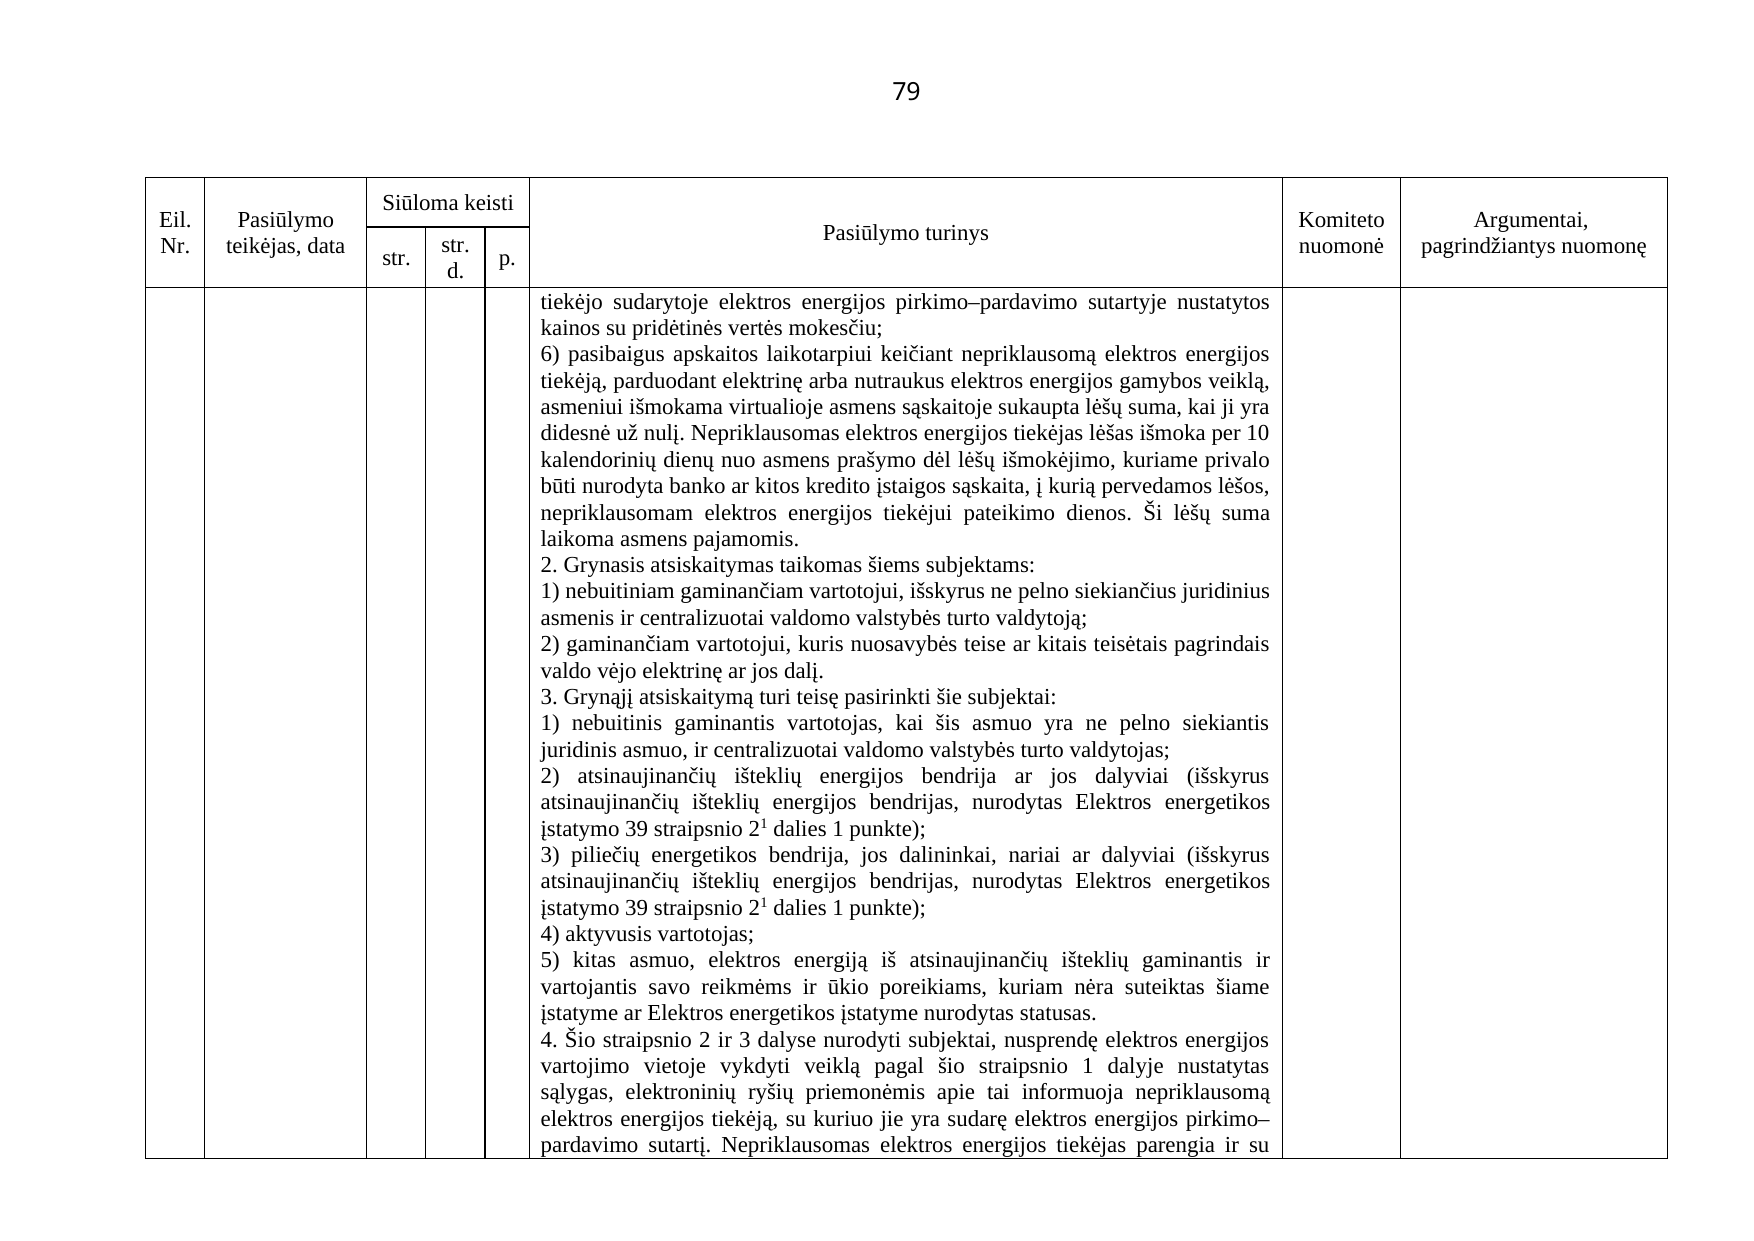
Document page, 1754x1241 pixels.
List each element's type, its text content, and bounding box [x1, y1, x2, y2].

table_cell p. [486, 228, 529, 287]
table_cell str. d. [426, 228, 484, 287]
table_header Argumentai, pagrindžiantys nuomonę [1401, 178, 1667, 287]
table_header Pasiūlymo teikėjas, data [205, 178, 366, 287]
table_cell [205, 288, 366, 1157]
table_cell [486, 288, 529, 1157]
table_cell [367, 288, 425, 1157]
table_header Komiteto nuomonė [1283, 178, 1400, 287]
table_header Pasiūlymo turinys [530, 178, 1282, 287]
table_cell tiekėjo sudarytoje elektros energijos pirkimo–pardavimo sutartyje nustatytos kainos su pridėtinės vertės mokesčiu; 6) pasibaigus apskaitos laikotarpiui keičiant nepriklausomą elektros energijos tiekėją, parduodant elektrinę arba nutraukus elektros energijos gamybos veiklą, asmeniui išmokama virtualioje asmens sąskaitoje sukaupta lėšų suma, kai ji yra didesnė už nulį. Nepriklausomas elektros energijos tiekėjas lėšas išmoka per 10 kalendorinių dienų nuo asmens prašymo dėl lėšų išmokėjimo, kuriame privalo būti nurodyta banko ar kitos kredito įstaigos sąskaita, į kurią pervedamos lėšos, nepriklausomam elektros energijos tiekėjui pateikimo dienos. Ši lėšų suma laikoma asmens pajamomis. 2. Grynasis atsiskaitymas taikomas šiems subjektams: 1) nebuitiniam gaminančiam vartotojui, išskyrus ne pelno siekiančius juridinius asmenis ir centralizuotai valdomo valstybės turto valdytoją; 2) gaminančiam vartotojui, kuris nuosavybės teise ar kitais teisėtais pagrindais valdo vėjo elektrinę ar jos dalį. 3. Grynąjį atsiskaitymą turi teisę pasirinkti šie subjektai: 1) nebuitinis gaminantis vartotojas, kai šis asmuo yra ne pelno siekiantis juridinis asmuo, ir centralizuotai valdomo valstybės turto valdytojas; 2) atsinaujinančių išteklių energijos bendrija ar jos dalyviai (išskyrus atsinaujinančių išteklių energijos bendrijas, nurodytas Elektros energetikos įstatymo 39 straipsnio 21 dalies 1 punkte); 3) piliečių energetikos bendrija, jos dalininkai, nariai ar dalyviai (išskyrus atsinaujinančių išteklių energijos bendrijas, nurodytas Elektros energetikos įstatymo 39 straipsnio 21 dalies 1 punkte); 4) aktyvusis vartotojas; 5) kitas asmuo, elektros energiją iš atsinaujinančių išteklių gaminantis ir vartojantis savo reikmėms ir ūkio poreikiams, kuriam nėra suteiktas šiame įstatyme ar Elektros energetikos įstatyme nurodytas statusas. 4. Šio straipsnio 2 ir 3 dalyse nurodyti subjektai, nusprendę elektros energijos vartojimo vietoje vykdyti veiklą pagal šio straipsnio 1 dalyje nustatytas sąlygas, elektroninių ryšių priemonėmis apie tai informuoja nepriklausomą elektros energijos tiekėją, su kuriuo jie yra sudarę elektros energijos pirkimo–pardavimo sutartį. Nepriklausomas elektros energijos tiekėjas parengia ir su [530, 288, 1282, 1157]
table_cell [146, 288, 204, 1157]
table_cell [426, 288, 484, 1157]
table_cell [1401, 288, 1667, 1157]
table_cell [1283, 288, 1400, 1157]
table_header Eil. Nr. [146, 178, 204, 287]
table_cell str. [367, 228, 425, 287]
table_header Siūloma keisti [367, 178, 529, 226]
